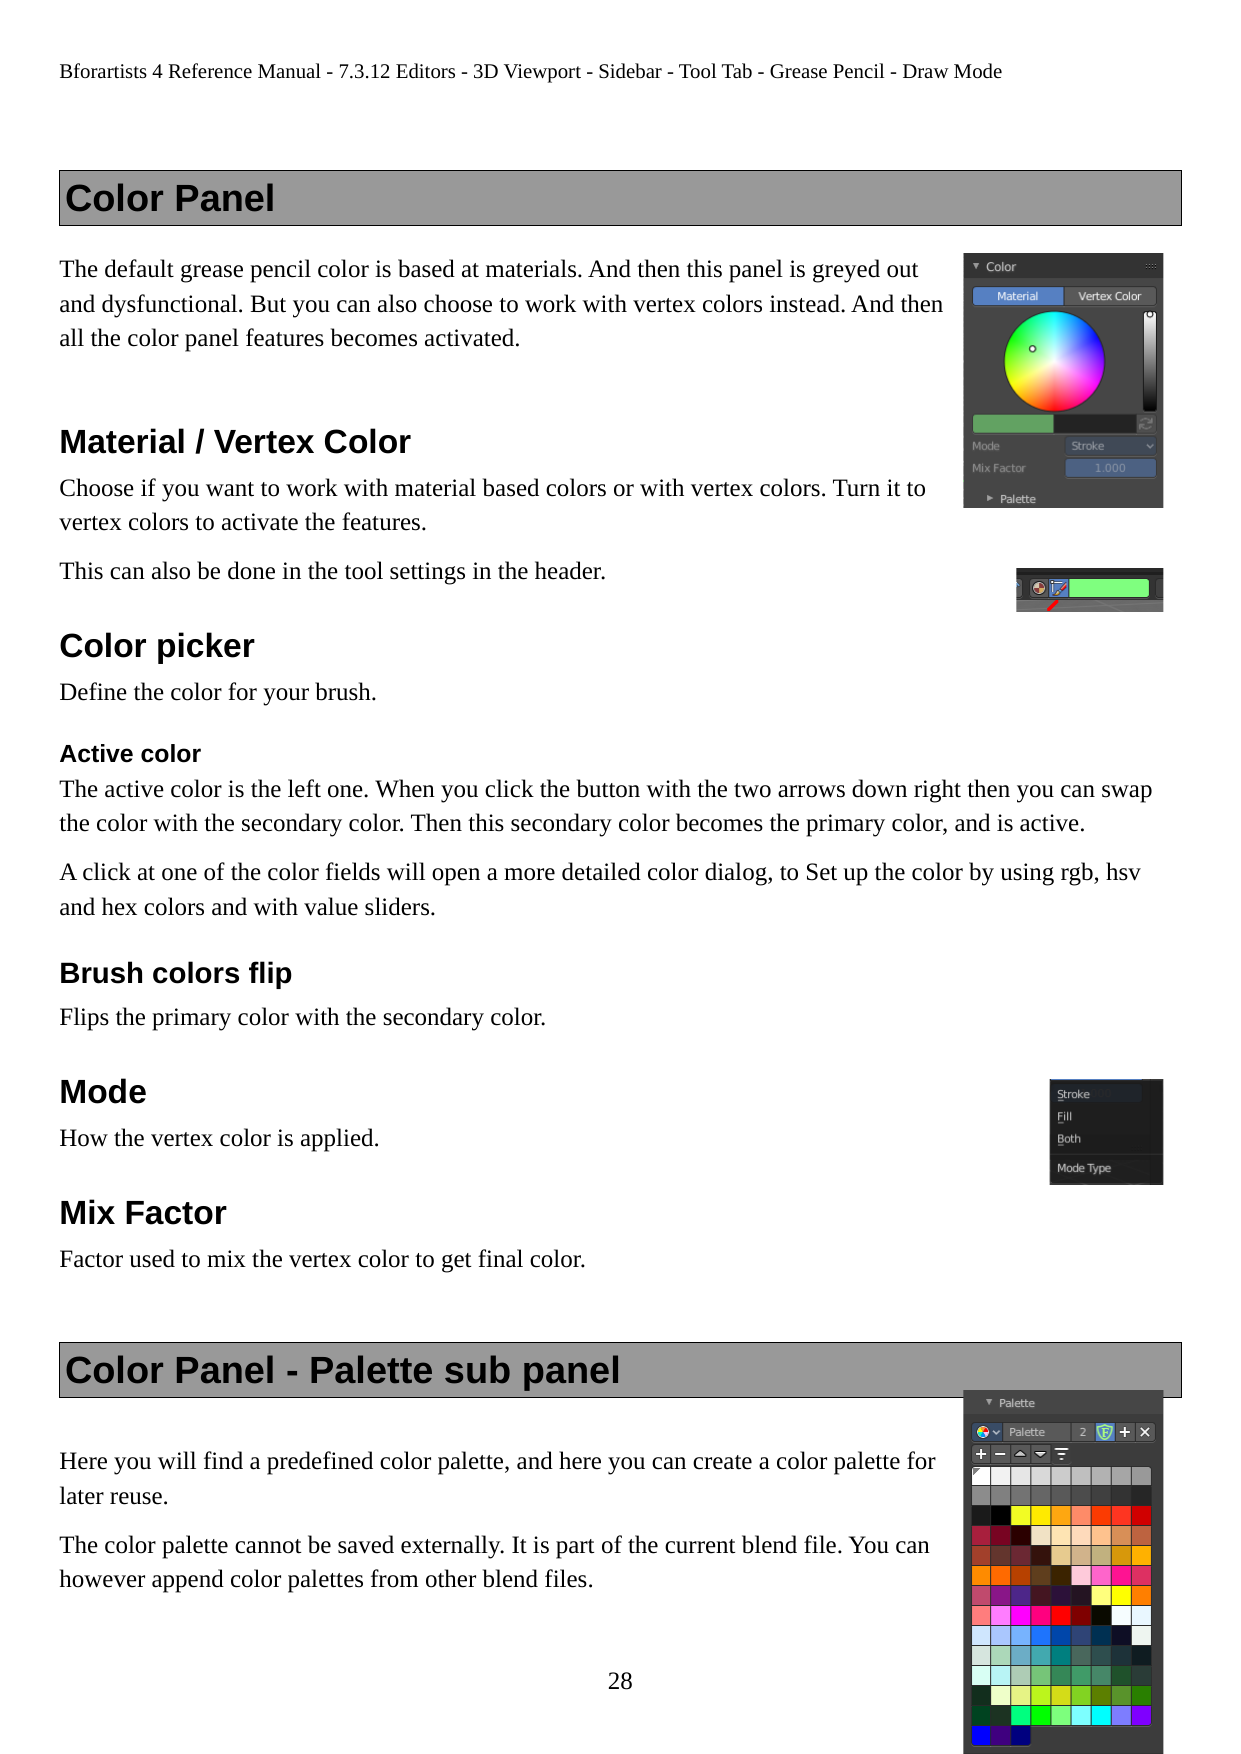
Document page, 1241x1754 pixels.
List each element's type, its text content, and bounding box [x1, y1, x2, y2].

text A click at one of the color fields will open a more detailed color dialog, to Set up the color by using rgb, hsv and hex colors and with value sliders. [59, 857, 1181, 921]
table_header Color Panel [60, 171, 1181, 225]
text The color palette cannot be saved externally. It is part of the current blend file. You can however append color palettes from other blend files. [59, 1530, 963, 1593]
text How the vertex color is applied. [59, 1123, 1049, 1152]
text The active color is the left one. When you click the button with the two arrows down right then you can swap the color with the secondary color. Then this secondary color becomes the primary color, and is active. [59, 774, 1181, 837]
text The default grease pencil color is based at materials. And then this panel is greyed out and dysfunctional. But you can also choose to work with vertex colors instead. And then all the color panel features becomes activated. [59, 254, 963, 352]
subtitle [1164, 422, 1181, 460]
text Choose if you want to work with material based colors or with vertex colors. Turn it to vertex colors to activate the features. [59, 473, 1181, 536]
subtitle Material / Vertex Color [59, 422, 963, 460]
subtitle Color picker [59, 626, 1181, 665]
text Flips the primary color with the secondary color. [59, 1002, 1181, 1031]
picture [963, 1390, 1164, 1754]
picture [1016, 568, 1164, 612]
picture [963, 253, 1164, 508]
text Here you will find a predefined color palette, and here you can create a color palette for later reuse. [59, 1446, 963, 1509]
subtitle Brush colors flip [59, 956, 1181, 989]
text Factor used to mix the vertex color to get final color. [59, 1244, 1181, 1273]
table_header Color Panel - Palette sub panel [60, 1343, 1181, 1397]
subtitle Active color [59, 739, 1181, 768]
text Define the color for your brush. [59, 677, 1181, 706]
picture [1049, 1079, 1164, 1185]
text This can also be done in the tool settings in the header. [59, 556, 1181, 585]
subtitle Mode [59, 1072, 1181, 1110]
subtitle Mix Factor [59, 1193, 1181, 1231]
